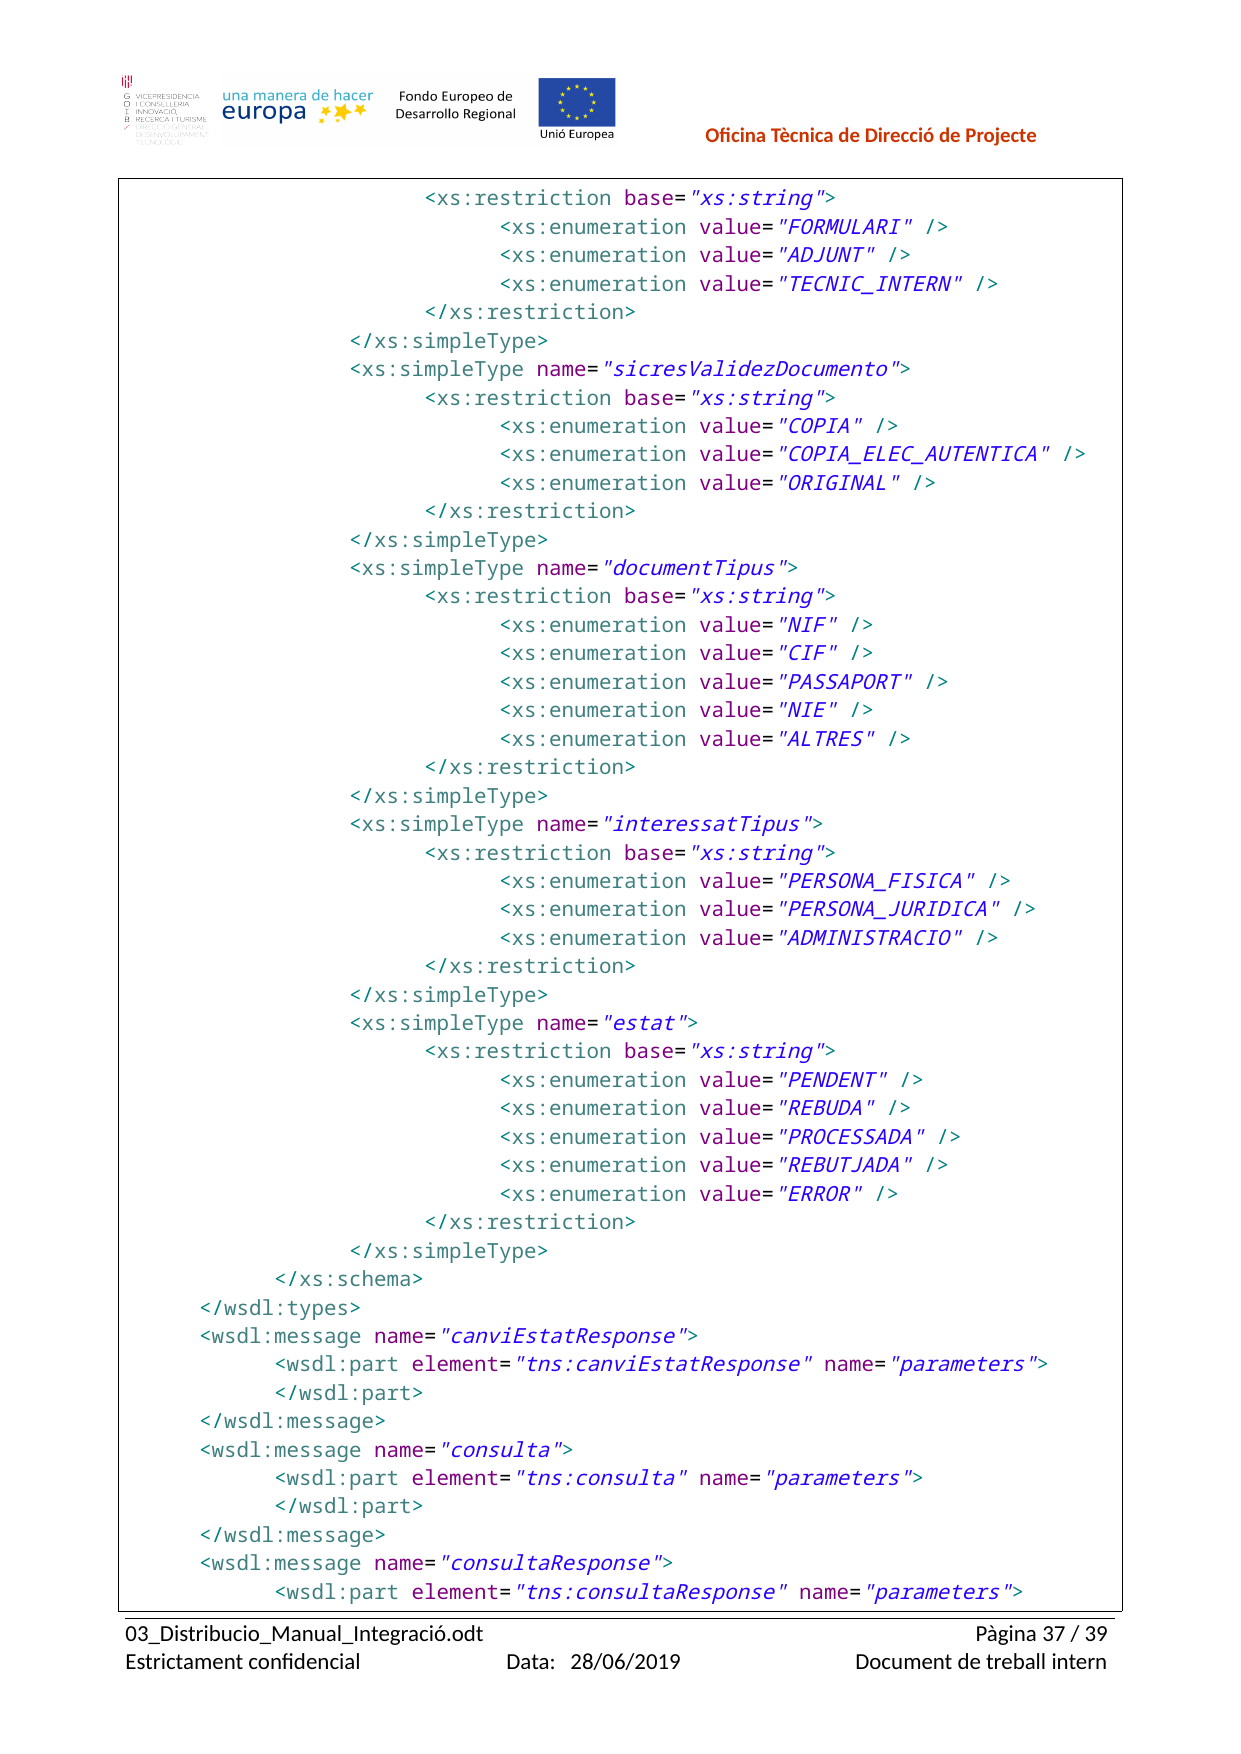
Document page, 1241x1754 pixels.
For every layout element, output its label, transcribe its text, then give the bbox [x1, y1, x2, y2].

picture [219, 73, 621, 147]
table_header <xs:restriction base="xs:string"> <xs:enumeration value="FORMULARI" /> <xs:enumeration value="ADJUNT" /> <xs:enumeration value="TECNIC_INTERN" /> </xs:restriction> </xs:simpleType> <xs:simpleType name="sicresValidezDocumento"> <xs:restriction base="xs:string"> <xs:enumeration value="COPIA" /> <xs:enumeration value="COPIA_ELEC_AUTENTICA" /> <xs:enumeration value="ORIGINAL" /> </xs:restriction> </xs:simpleType> <xs:simpleType name="documentTipus"> <xs:restriction base="xs:string"> <xs:enumeration value="NIF" /> <xs:enumeration value="CIF" /> <xs:enumeration value="PASSAPORT" /> <xs:enumeration value="NIE" /> <xs:enumeration value="ALTRES" /> </xs:restriction> </xs:simpleType> <xs:simpleType name="interessatTipus"> <xs:restriction base="xs:string"> <xs:enumeration value="PERSONA_FISICA" /> <xs:enumeration value="PERSONA_JURIDICA" /> <xs:enumeration value="ADMINISTRACIO" /> </xs:restriction> </xs:simpleType> <xs:simpleType name="estat"> <xs:restriction base="xs:string"> <xs:enumeration value="PENDENT" /> <xs:enumeration value="REBUDA" /> <xs:enumeration value="PROCESSADA" /> <xs:enumeration value="REBUTJADA" /> <xs:enumeration value="ERROR" /> </xs:restriction> </xs:simpleType> </xs:schema> </wsdl:types> <wsdl:message name="canviEstatResponse"> <wsdl:part element="tns:canviEstatResponse" name="parameters"> </wsdl:part> </wsdl:message> <wsdl:message name="consulta"> <wsdl:part element="tns:consulta" name="parameters"> </wsdl:part> </wsdl:message> <wsdl:message name="consultaResponse"> <wsdl:part element="tns:consultaResponse" name="parameters"> [119, 179, 1122, 1611]
picture [118, 73, 213, 147]
